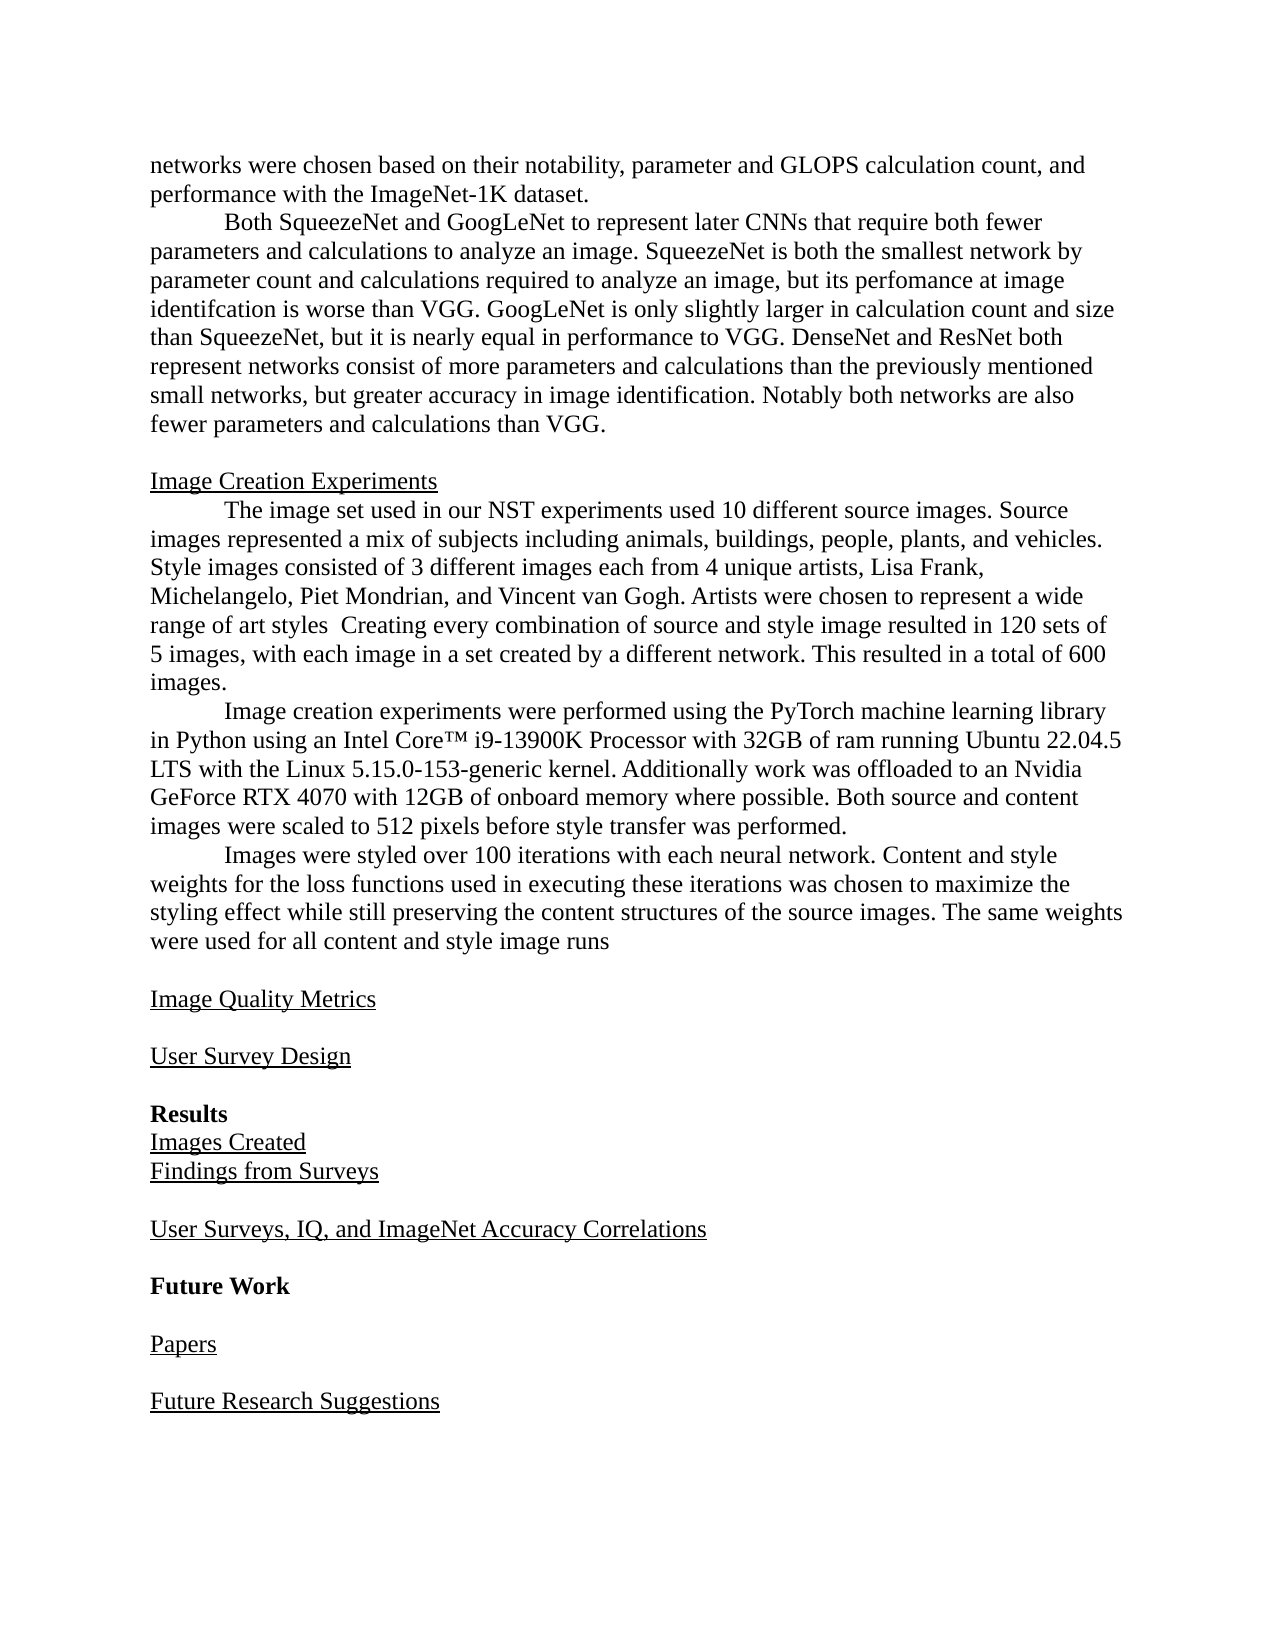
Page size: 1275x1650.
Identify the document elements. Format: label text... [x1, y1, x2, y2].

text The image set used in our NST experiments used 10 different source images. Source images represented a mix of subjects including animals, buildings, people, plants, and vehicles. Style images consisted of 3 different images each from 4 unique artists, Lisa Frank, Michelangelo, Piet Mondrian, and Vincent van Gogh. Artists were chosen to represent a wide range of art styles Creating every combination of source and style image resulted in 120 sets of 5 images, with each image in a set created by a different network. This resulted in a total of 600 images. [150, 495, 1125, 696]
text Findings from Surveys [150, 1156, 1125, 1185]
text Papers [150, 1329, 1125, 1357]
text User Survey Design [150, 1041, 1125, 1070]
text Image Quality Metrics [150, 984, 1125, 1012]
text Future Work [150, 1271, 1125, 1300]
text Future Research Suggestions [150, 1386, 1125, 1415]
text Images Created [150, 1127, 1125, 1156]
text User Surveys, IQ, and ImageNet Accuracy Correlations [150, 1214, 1125, 1242]
text Image Creation Experiments [150, 466, 1125, 495]
text Image creation experiments were performed using the PyTorch machine learning library in Python using an Intel Core™ i9-13900K Processor with 32GB of ram running Ubuntu 22.04.5 LTS with the Linux 5.15.0-153-generic kernel. Additionally work was offloaded to an Nvidia GeForce RTX 4070 with 12GB of onboard memory where possible. Both source and content images were scaled to 512 pixels before style transfer was performed. [150, 696, 1125, 840]
text Both SqueezeNet and GoogLeNet to represent later CNNs that require both fewer parameters and calculations to analyze an image. SqueezeNet is both the smallest network by parameter count and calculations required to analyze an image, but its perfomance at image identifcation is worse than VGG. GoogLeNet is only slightly larger in calculation count and size than SqueezeNet, but it is nearly equal in performance to VGG. DenseNet and ResNet both represent networks consist of more parameters and calculations than the previously mentioned small networks, but greater accuracy in image identification. Notably both networks are also fewer parameters and calculations than VGG. [150, 207, 1125, 437]
text networks were chosen based on their notability, parameter and GLOPS calculation count, and performance with the ImageNet-1K dataset. [150, 150, 1125, 207]
text Images were styled over 100 iterations with each neural network. Content and style weights for the loss functions used in executing these iterations was chosen to maximize the styling effect while still preserving the content structures of the source images. The same weights were used for all content and style image runs [150, 840, 1125, 955]
text Results [150, 1099, 1125, 1127]
